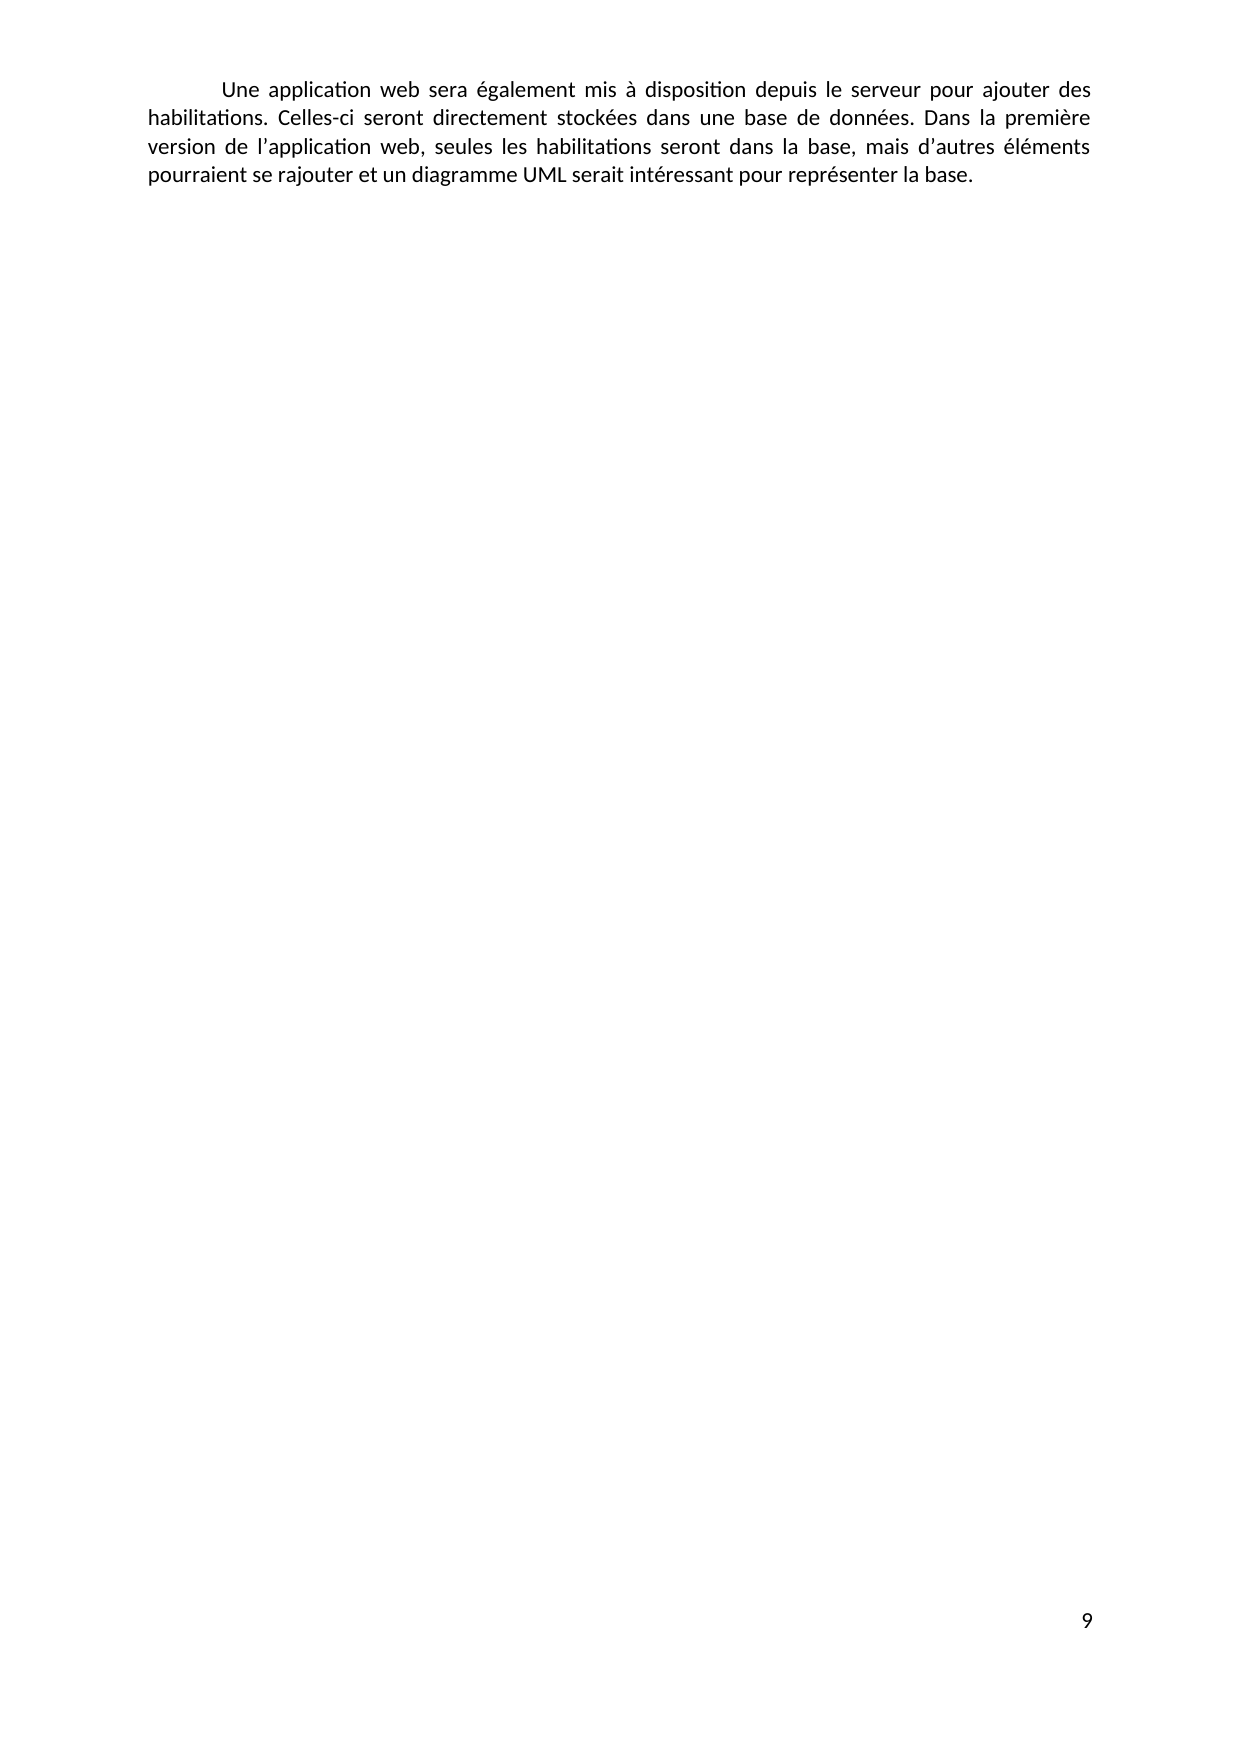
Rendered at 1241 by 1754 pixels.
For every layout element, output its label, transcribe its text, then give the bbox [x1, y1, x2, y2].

text Une application web sera également mis à disposition depuis le serveur pour ajouter des habilitations. Celles-ci seront directement stockées dans une base de données. Dans la première version de l’application web, seules les habilitations seront dans la base, mais d’autres éléments pourraient se rajouter et un diagramme UML serait intéressant pour représenter la base. [148, 75, 1093, 189]
